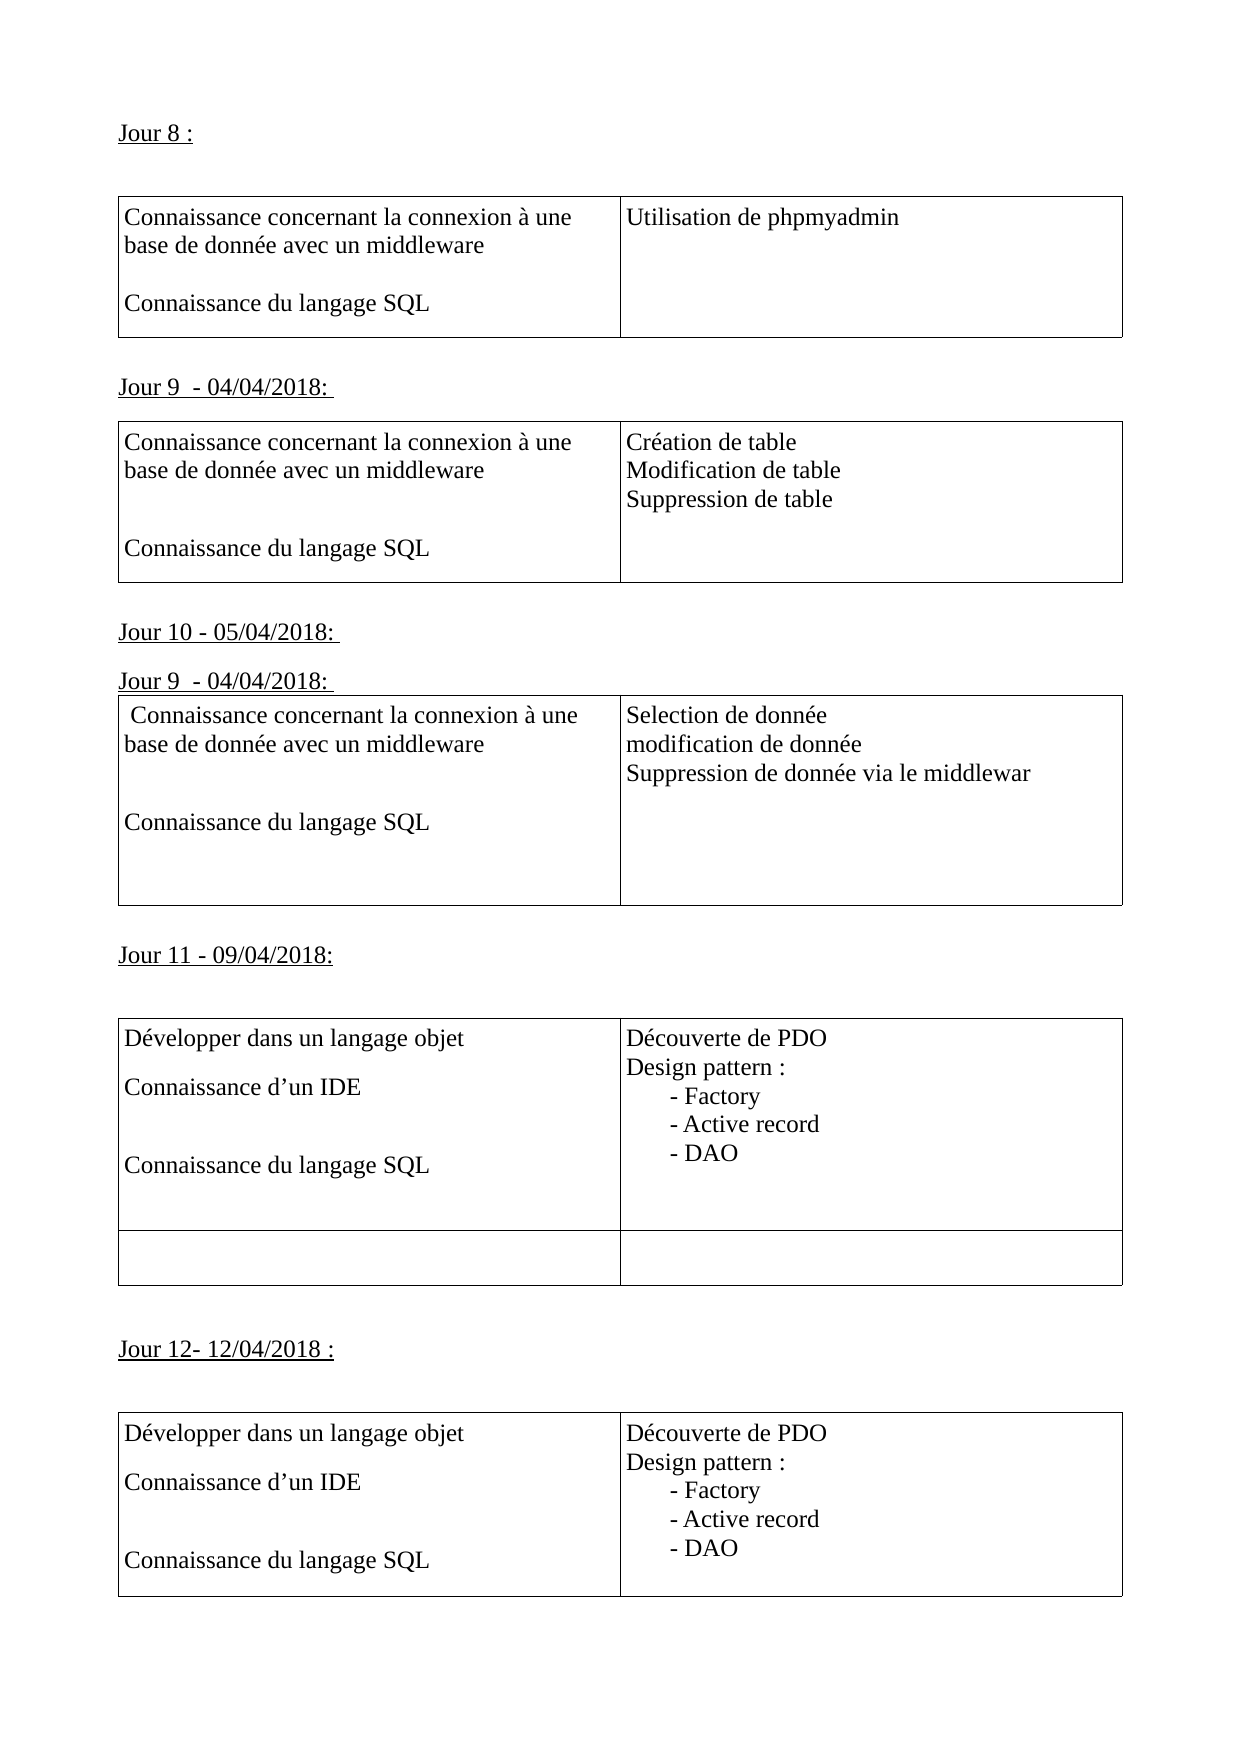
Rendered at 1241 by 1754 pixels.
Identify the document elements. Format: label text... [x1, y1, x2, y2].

table_header Développer dans un langage objet Connaissance d’un IDE Connaissance du langage SQL [119, 1019, 620, 1230]
table_header Développer dans un langage objet Connaissance d’un IDE Connaissance du langage SQL [119, 1413, 620, 1596]
table_header Connaissance concernant la connexion à une base de donnée avec un middleware Connaissance du langage SQL [119, 197, 620, 337]
text Jour 11 - 09/04/2018: [118, 906, 1122, 968]
text Jour 10 - 05/04/2018: [118, 583, 1122, 646]
text Jour 8 : [118, 118, 1122, 147]
table_cell [621, 1231, 1122, 1285]
table_header Utilisation de phpmyadmin [621, 197, 1122, 337]
text Jour 9 - 04/04/2018: [118, 666, 1122, 694]
table_header Connaissance concernant la connexion à une base de donnée avec un middleware Connaissance du langage SQL [119, 696, 620, 905]
table_header Connaissance concernant la connexion à une base de donnée avec un middleware Connaissance du langage SQL [119, 422, 620, 582]
table_header Découverte de PDO Design pattern : - Factory - Active record - DAO [621, 1413, 1122, 1596]
table_header Création de table Modification de table Suppression de table [621, 422, 1122, 582]
text Jour 12- 12/04/2018 : [118, 1334, 1122, 1363]
table_header Découverte de PDO Design pattern : - Factory - Active record - DAO [621, 1019, 1122, 1230]
table_header Selection de donnée modification de donnée Suppression de donnée via le middlewar [621, 696, 1122, 905]
table_cell [119, 1231, 620, 1285]
text Jour 9 - 04/04/2018: [118, 338, 1122, 400]
